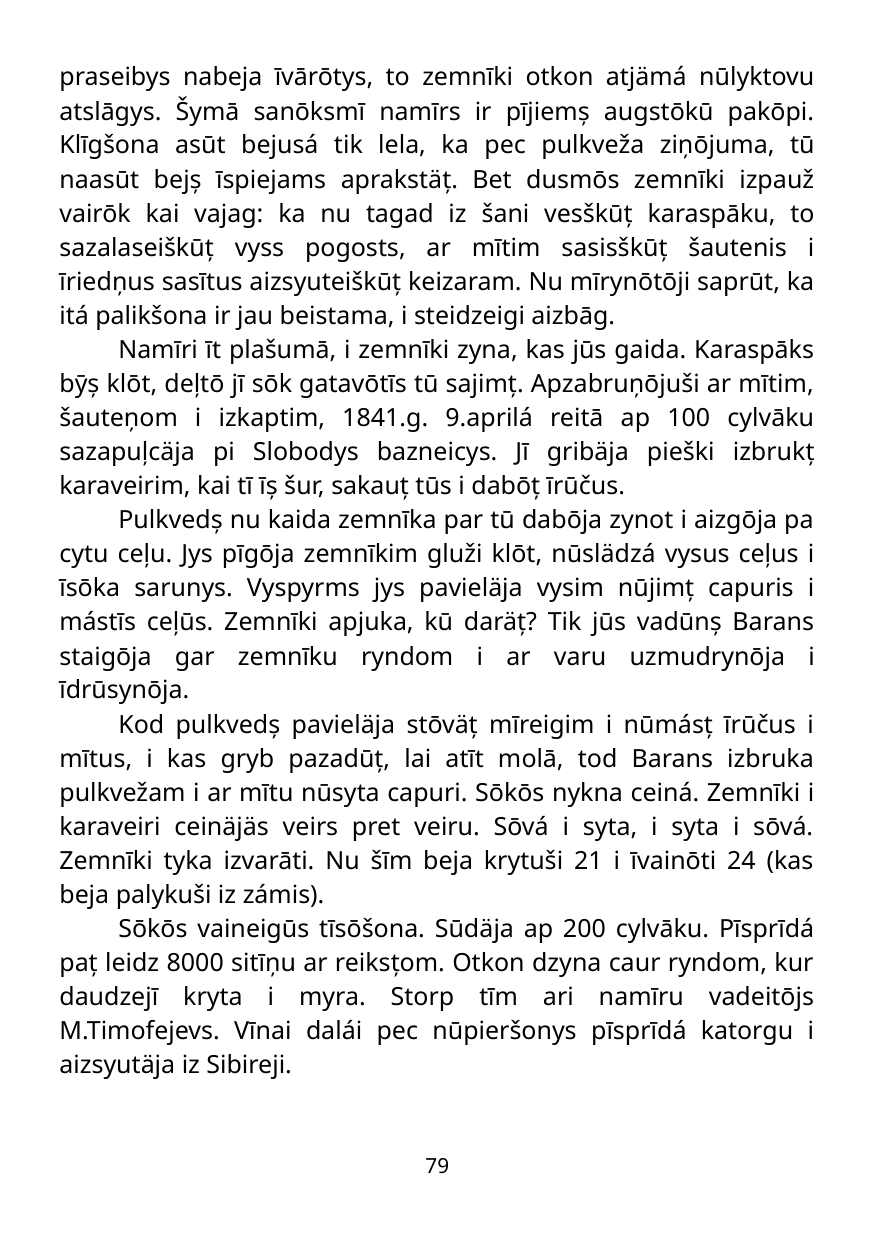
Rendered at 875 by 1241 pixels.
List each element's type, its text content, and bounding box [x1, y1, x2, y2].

text Namīri īt plašumā, i zemnīki zyna, kas jūs gaida. Karaspāks bȳș klōt, deļtō jī sōk gatavōtīs tū sajimț. Apzabruņōjuši ar mītim, šauteņom i izkaptim, 1841.g. 9.aprilá reitā ap 100 cylvāku sazapuļcäja pi Slobodys bazneicys. Jī gribäja pieški izbrukț karaveirim, kai tī īș šur, sakauț tūs i dabōț īrūčus. [59, 332, 815, 502]
text Pulkvedș nu kaida zemnīka par tū dabōja zynot i aizgōja pa cytu ceļu. Jys pīgōja zemnīkim gluži klōt, nūslädzá vysus ceļus i īsōka sarunys. Vyspyrms jys pavieläja vysim nūjimț capuris i mástīs ceļūs. Zemnīki apjuka, kū daräț? Tik jūs vadūnș Barans staigōja gar zemnīku ryndom i ar varu uzmudrynōja i īdrūsynōja. [59, 502, 815, 706]
text Kod pulkvedș pavieläja stōväț mīreigim i nūmásț īrūčus i mītus, i kas gryb pazadūț, lai atīt molā, tod Barans izbruka pulkvežam i ar mītu nūsyta capuri. Sōkōs nykna ceiná. Zemnīki i karaveiri ceinäjäs veirs pret veiru. Sōvá i syta, i syta i sōvá. Zemnīki tyka izvarāti. Nu šīm beja krytuši 21 i īvainōti 24 (kas beja palykuši iz zámis). [59, 706, 815, 911]
text Sōkōs vaineigūs tīsōšona. Sūdäja ap 200 cylvāku. Pīsprīdá paț leidz 8000 sitīņu ar reiksțom. Otkon dzyna caur ryndom, kur daudzejī kryta i myra. Storp tīm ari namīru vadeitōjs M.Timofejevs. Vīnai dalái pec nūpieršonys pīsprīdá katorgu i aizsyutäja iz Sibireji. [59, 911, 815, 1081]
text praseibys nabeja īvārōtys, to zemnīki otkon atjämá nūlyktovu atslāgys. Šymā sanōksmī namīrs ir pījiemș augstōkū pakōpi. Klīgšona asūt bejusá tik lela, ka pec pulkveža ziņōjuma, tū naasūt bejș īspiejams aprakstäț. Bet dusmōs zemnīki izpauž vairōk kai vajag: ka nu tagad iz šani vesškūț karaspāku, to sazalaseiškūț vyss pogosts, ar mītim sasisškūț šautenis i īriedņus sasītus aizsyuteiškūț keizaram. Nu mīrynōtōji saprūt, ka itá palikšona ir jau beistama, i steidzeigi aizbāg. [59, 59, 815, 332]
